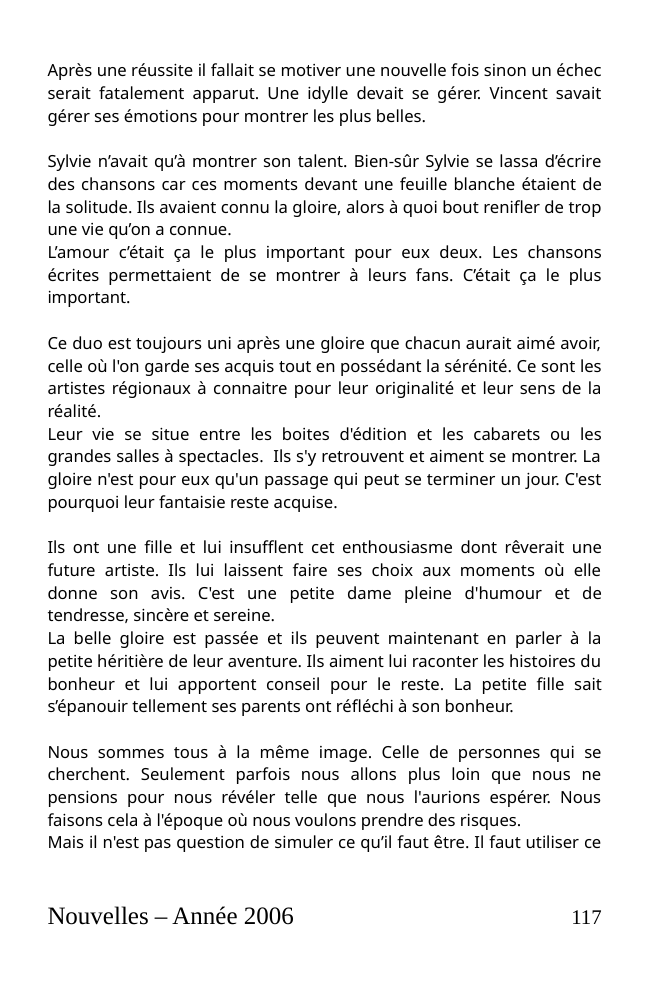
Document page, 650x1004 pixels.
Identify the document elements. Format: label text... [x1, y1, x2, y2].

text Sylvie n’avait qu’à montrer son talent. Bien-sûr Sylvie se lassa d’écrire des chansons car ces moments devant une feuille blanche étaient de la solitude. Ils avaient connu la gloire, alors à quoi bout renifler de trop une vie qu’on a connue. [47, 150, 602, 241]
text Ils ont une fille et lui insufflent cet enthousiasme dont rêverait une future artiste. Ils lui laissent faire ses choix aux moments où elle donne son avis. C'est une petite dame pleine d'humour et de tendresse, sincère et sereine. [47, 536, 602, 627]
text La belle gloire est passée et ils peuvent maintenant en parler à la petite héritière de leur aventure. Ils aiment lui raconter les histoires du bonheur et lui apportent conseil pour le reste. La petite fille sait s’épanouir tellement ses parents ont réfléchi à son bonheur. [47, 627, 602, 718]
text L’amour c’était ça le plus important pour eux deux. Les chansons écrites permettaient de se montrer à leurs fans. C’était ça le plus important. [47, 241, 602, 309]
text Ce duo est toujours uni après une gloire que chacun aurait aimé avoir, celle où l'on garde ses acquis tout en possédant la sérénité. Ce sont les artistes régionaux à connaitre pour leur originalité et leur sens de la réalité. [47, 332, 602, 422]
text Leur vie se situe entre les boites d'édition et les cabarets ou les grandes salles à spectacles. Ils s'y retrouvent et aiment se montrer. La gloire n'est pour eux qu'un passage qui peut se terminer un jour. C'est pourquoi leur fantaisie reste acquise. [47, 422, 602, 513]
text Après une réussite il fallait se motiver une nouvelle fois sinon un échec serait fatalement apparut. Une idylle devait se gérer. Vincent savait gérer ses émotions pour montrer les plus belles. [47, 59, 602, 127]
text Mais il n'est pas question de simuler ce qu’il faut être. Il faut utiliser ce [47, 831, 602, 854]
text Nous sommes tous à la même image. Celle de personnes qui se cherchent. Seulement parfois nous allons plus loin que nous ne pensions pour nous révéler telle que nous l'aurions espérer. Nous faisons cela à l'époque où nous voulons prendre des risques. [47, 740, 602, 831]
